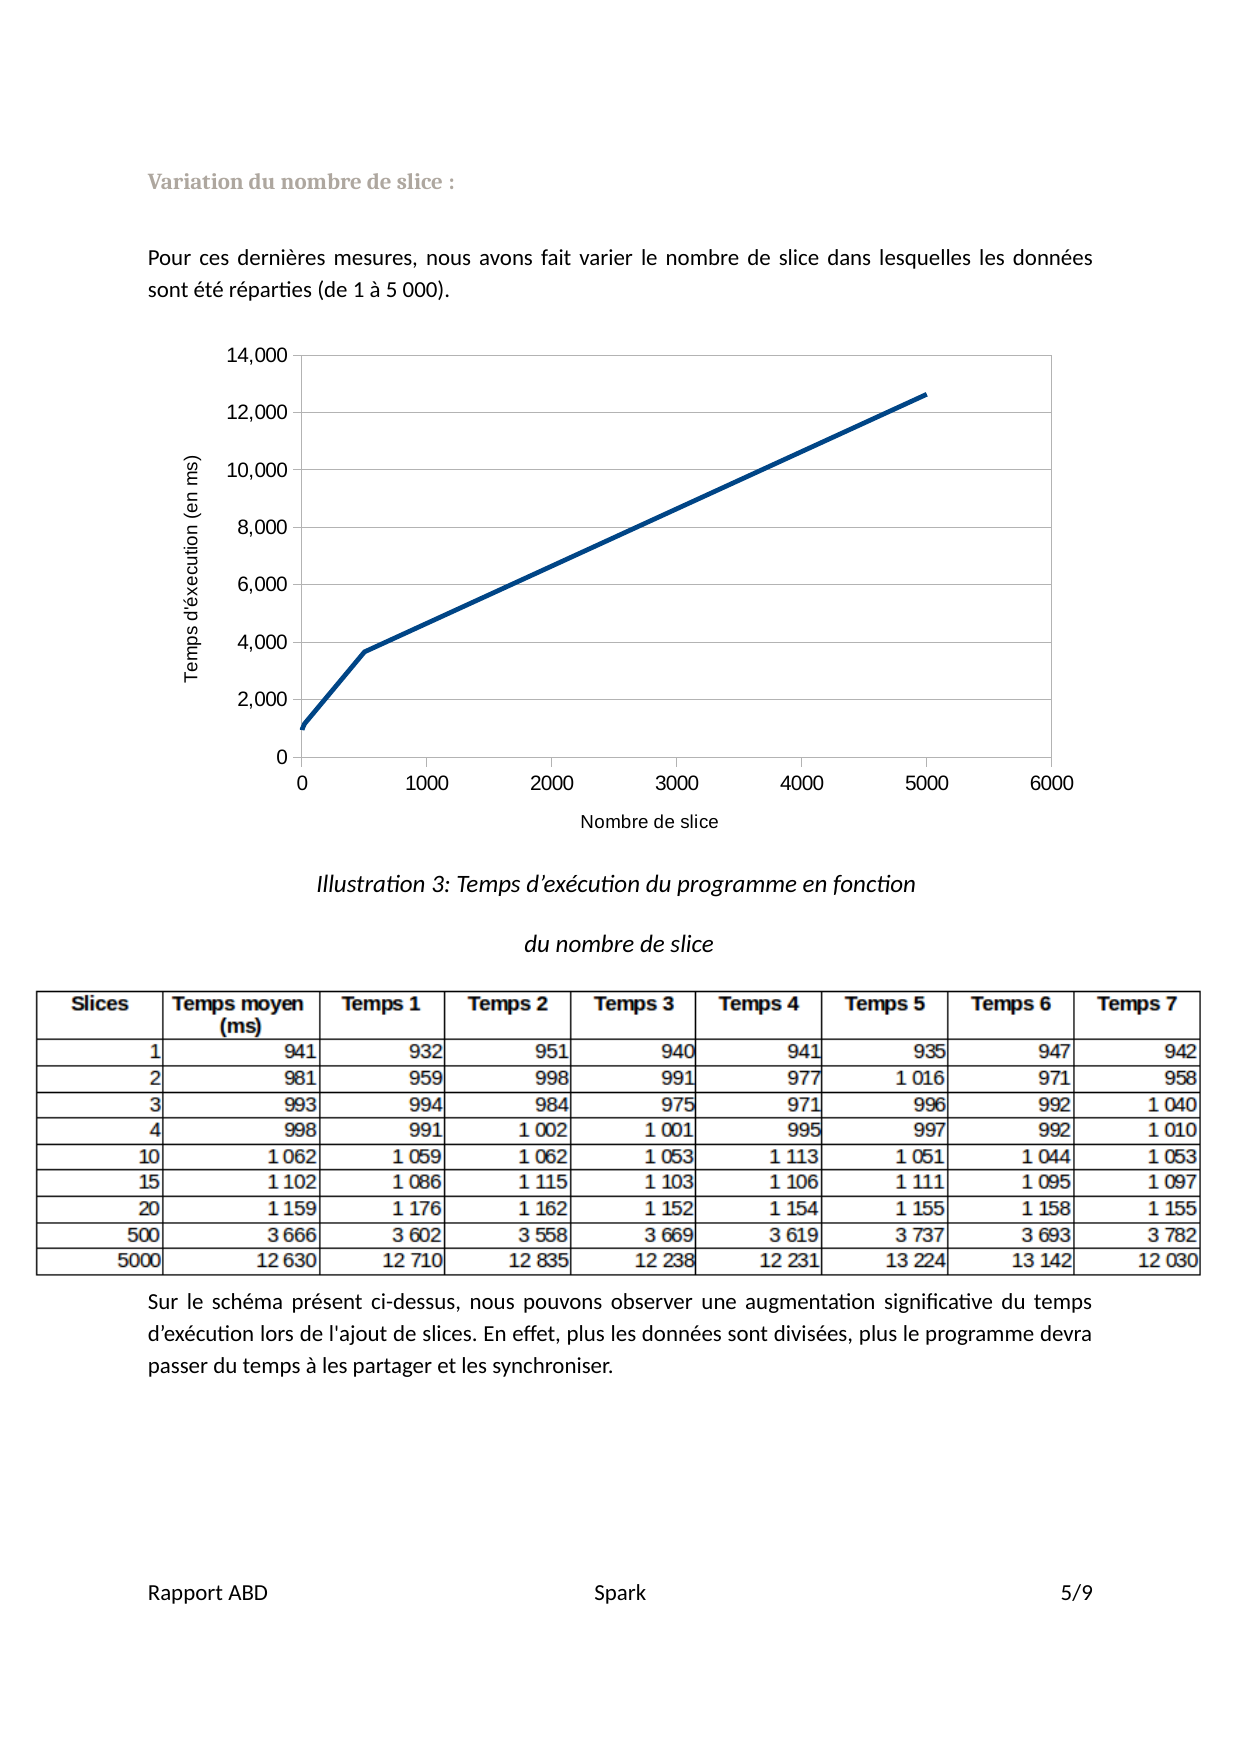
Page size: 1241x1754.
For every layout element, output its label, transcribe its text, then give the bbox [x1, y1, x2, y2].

subtitle [148, 320, 1093, 332]
text du nombre de slice [148, 929, 1093, 959]
text Pour ces dernières mesures, nous avons fait varier le nombre de slice dans lesquelles les données sont été réparties (de 1 à 5 000). [148, 243, 1093, 303]
subtitle [148, 899, 1093, 929]
text Illustration 3: Temps d’exécution du programme en fonction [148, 864, 1093, 899]
picture [32, 984, 1208, 1287]
subtitle [148, 959, 1093, 984]
subtitle Sur le schéma présent ci-dessus, nous pouvons observer une augmentation significative du temps d’exécution lors de l'ajout de slices. En effet, plus les données sont divisées, plus le programme devra passer du temps à les partager et les synchroniser. [148, 1287, 1093, 1379]
subtitle Variation du nombre de slice : [148, 168, 1093, 195]
